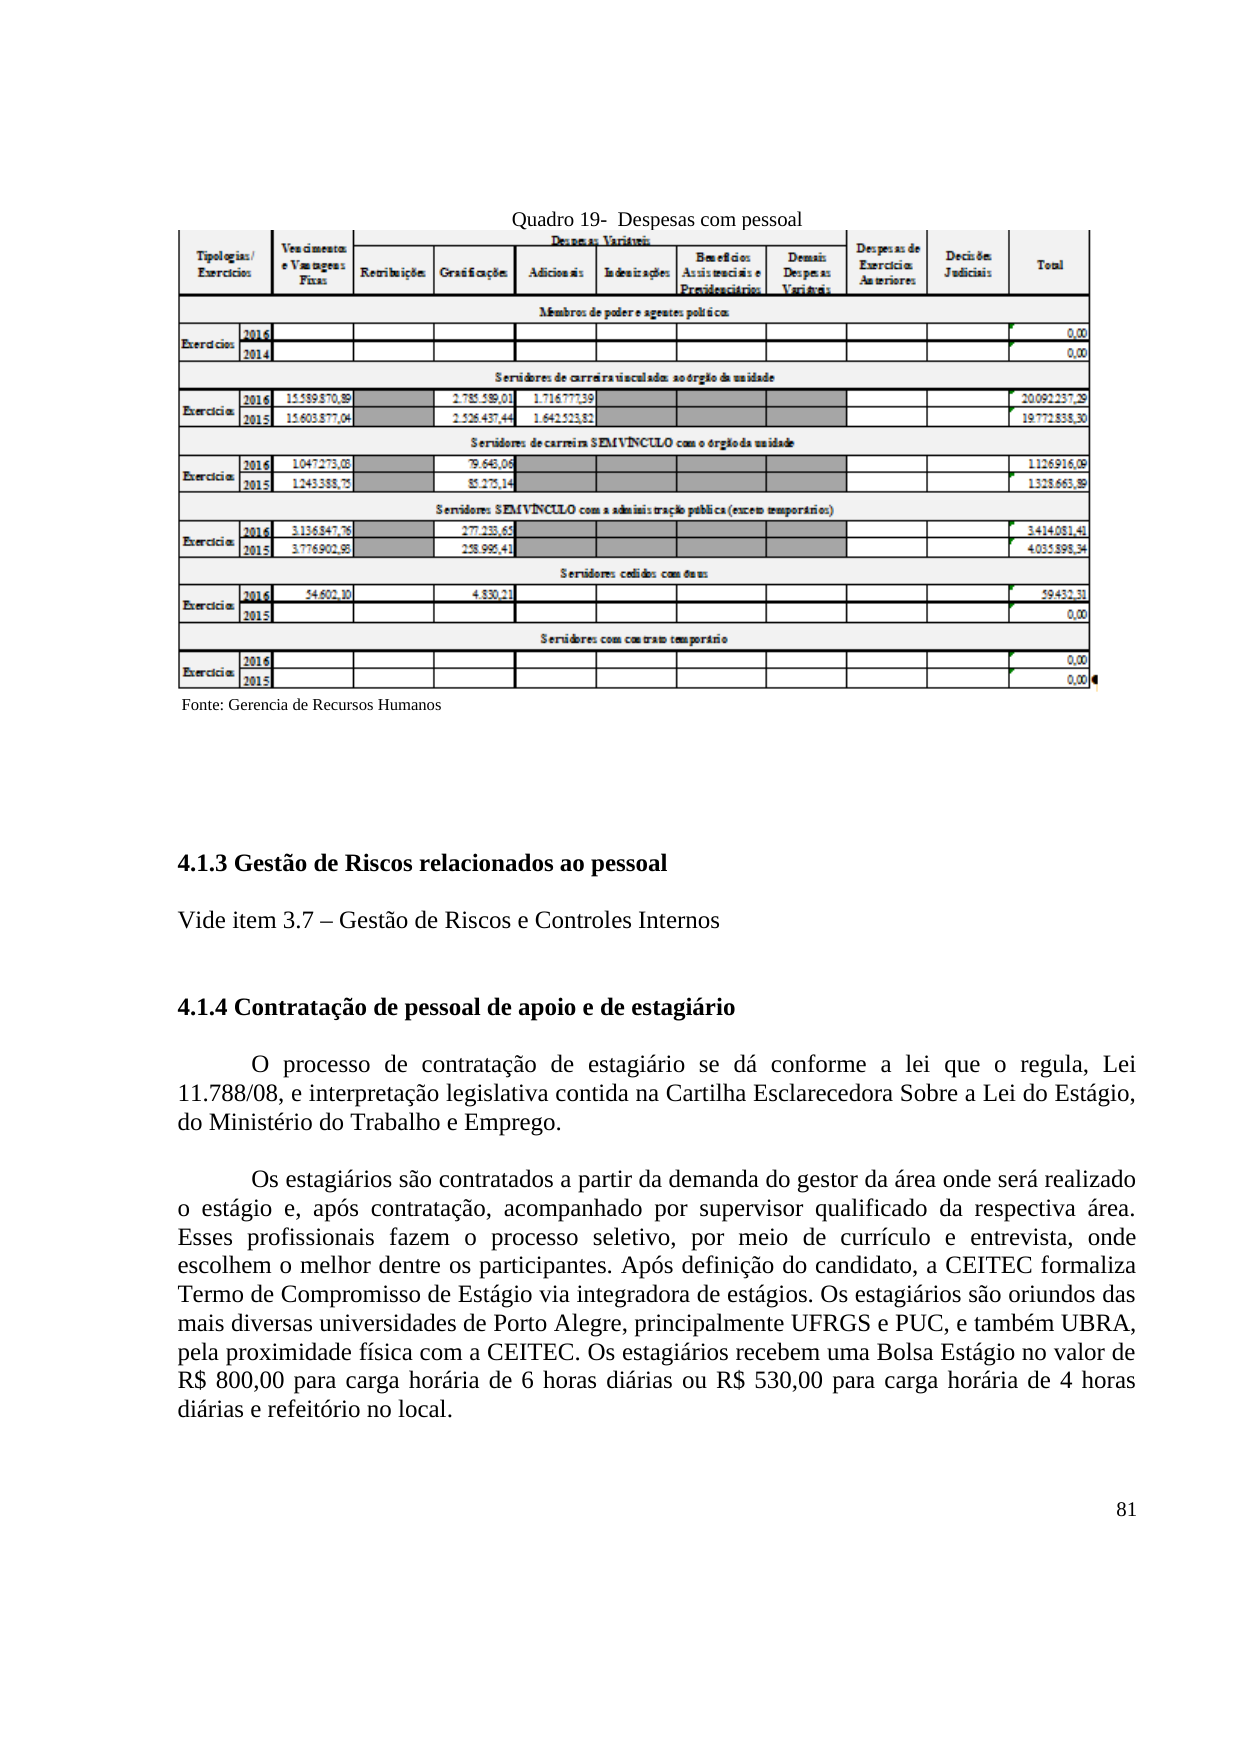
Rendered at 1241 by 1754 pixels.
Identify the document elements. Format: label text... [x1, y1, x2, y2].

text Vide item 3.7 – Gestão de Riscos e Controles Internos [177, 906, 1137, 934]
text Fonte: Gerencia de Recursos Humanos [177, 695, 1137, 714]
text O processo de contratação de estagiário se dá conforme a lei que o regula, Lei 11.788/08, e interpretação legislativa contida na Cartilha Esclarecedora Sobre a Lei do Estágio, do Ministério do Trabalho e Emprego. [177, 1049, 1137, 1136]
text Quadro 19- Despesas com pessoal [177, 207, 1137, 231]
text 4.1.4 Contratação de pessoal de apoio e de estagiário [177, 992, 1137, 1021]
text 4.1.3 Gestão de Riscos relacionados ao pessoal [177, 848, 1137, 877]
text Os estagiários são contratados a partir da demanda do gestor da área onde será realizado o estágio e, após contratação, acompanhado por supervisor qualificado da respectiva área. Esses profissionais fazem o processo seletivo, por meio de currículo e entrevista, onde escolhem o melhor dentre os participantes. Após definição do candidato, a CEITEC formaliza Termo de Compromisso de Estágio via integradora de estágios. Os estagiários são oriundos das mais diversas universidades de Porto Alegre, principalmente UFRGS e PUC, e também UBRA, pela proximidade física com a CEITEC. Os estagiários recebem uma Bolsa Estágio no valor de R$ 800,00 para carga horária de 6 horas diárias ou R$ 530,00 para carga horária de 4 horas diárias e refeitório no local. [177, 1164, 1137, 1423]
